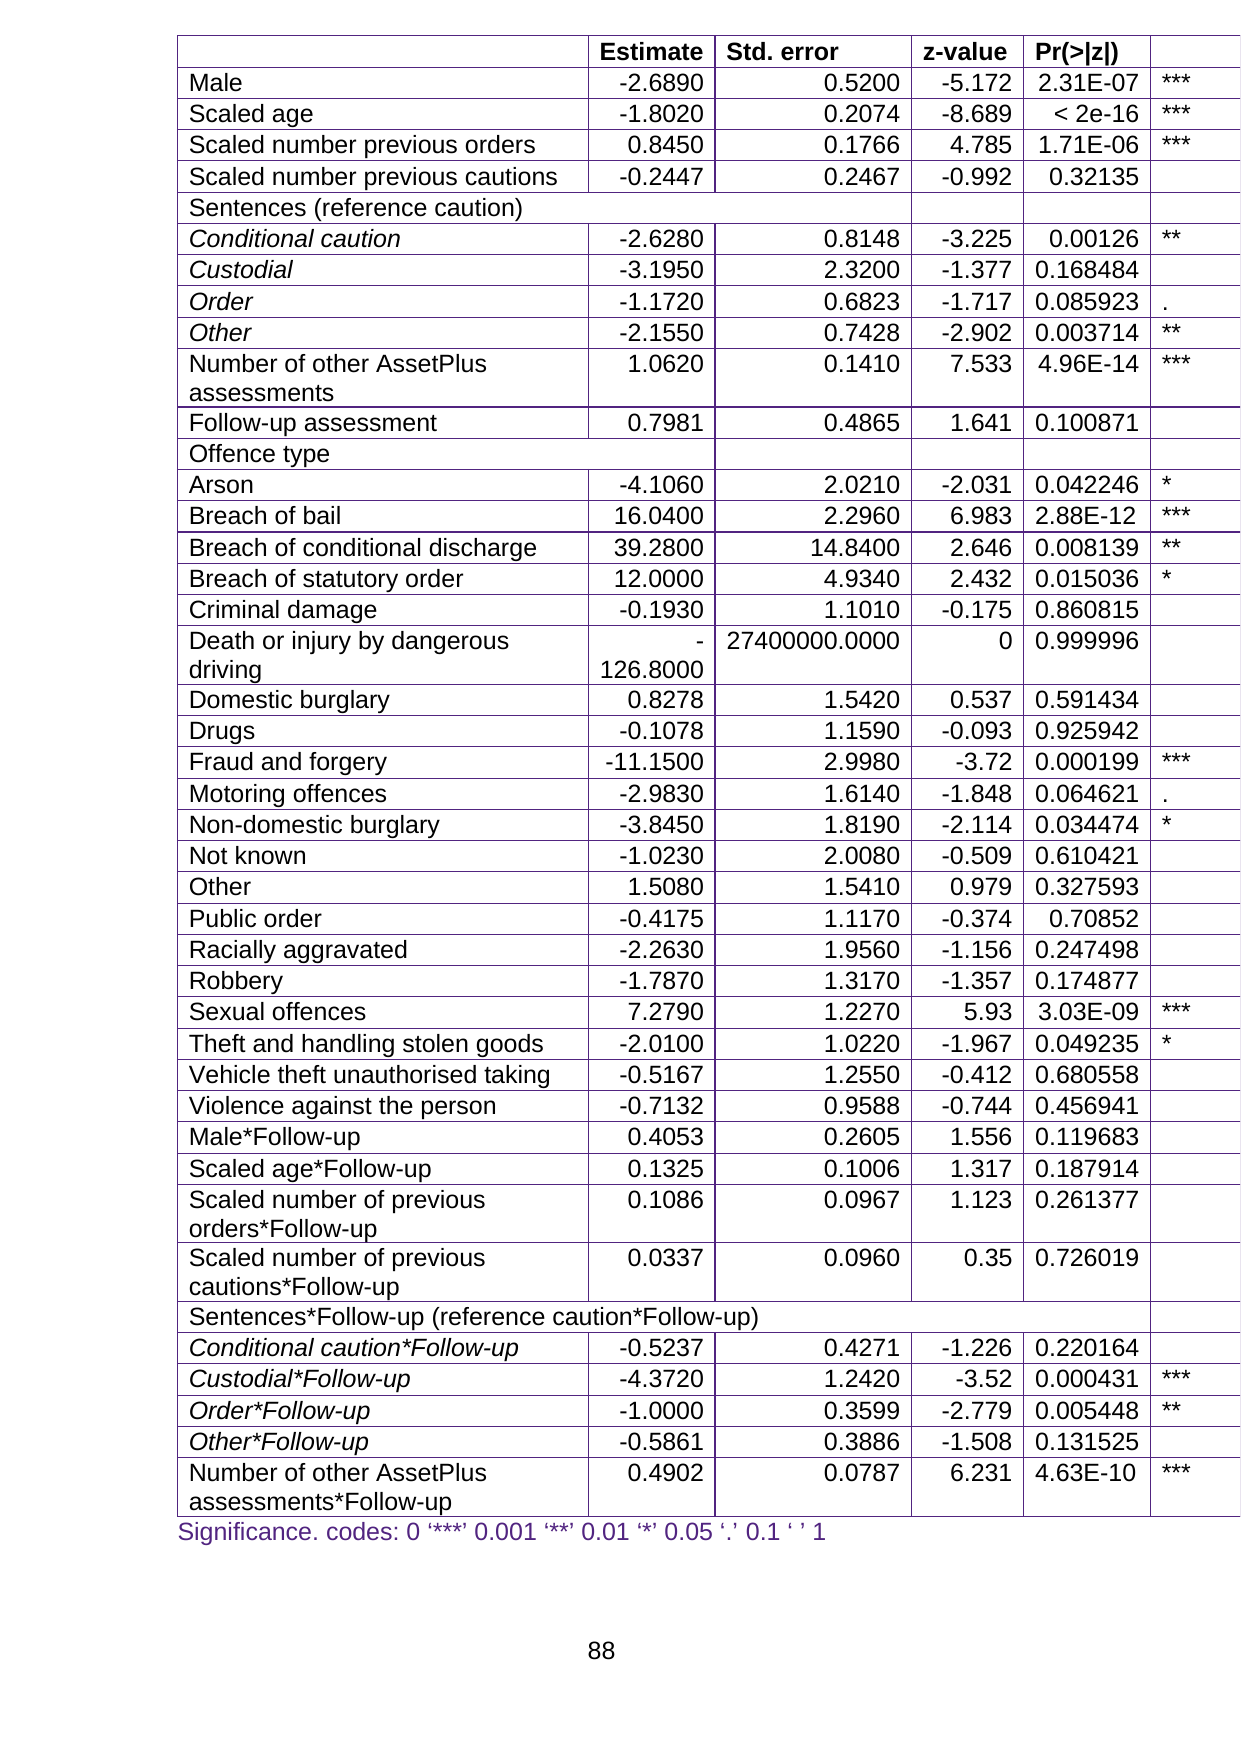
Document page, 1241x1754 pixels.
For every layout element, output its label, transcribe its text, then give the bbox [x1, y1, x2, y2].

table_cell 1.6140 [716, 779, 911, 809]
table_cell -2.0100 [589, 1029, 714, 1059]
table_cell [1151, 193, 1240, 223]
table_cell 1.5420 [716, 685, 911, 715]
table_cell Scaled number previous orders [178, 130, 588, 160]
table_cell -0.5861 [589, 1427, 714, 1457]
table_cell -4.3720 [589, 1364, 714, 1394]
table_header [178, 36, 588, 67]
table_cell Drugs [178, 716, 588, 746]
table_cell Domestic burglary [178, 685, 588, 715]
text Significance. codes: 0 ‘***’ 0.001 ‘**’ 0.01 ‘*’ 0.05 ‘.’ 0.1 ‘ ’ 1 [177, 1517, 1063, 1545]
table_cell 0.0337 [589, 1243, 714, 1301]
table_cell 0.1766 [716, 130, 911, 160]
table_cell . [1151, 286, 1240, 317]
table_cell -3.52 [912, 1364, 1023, 1394]
table_cell -1.848 [912, 779, 1023, 809]
table_cell -0.5167 [589, 1060, 714, 1090]
table_cell -5.172 [912, 68, 1023, 98]
table_cell 0.005448 [1024, 1396, 1150, 1426]
table_cell 2.88E-12 [1024, 501, 1150, 531]
table_cell 1.5410 [716, 872, 911, 902]
table_cell 0.4053 [589, 1122, 714, 1152]
table_cell Order*Follow-up [178, 1396, 588, 1426]
table_cell 0.35 [912, 1243, 1023, 1301]
table_cell 1.3170 [716, 966, 911, 996]
table_header Estimate [589, 36, 714, 67]
table_cell -2.779 [912, 1396, 1023, 1426]
table_cell 0.042246 [1024, 470, 1150, 500]
table_cell 0.0960 [716, 1243, 911, 1301]
table_cell Order [178, 286, 588, 317]
table_cell Male*Follow-up [178, 1122, 588, 1152]
table_cell [1151, 1427, 1240, 1457]
table_cell -0.992 [912, 161, 1023, 192]
table_cell [1151, 595, 1240, 625]
table_cell 0.174877 [1024, 966, 1150, 996]
table_cell 0.247498 [1024, 935, 1150, 965]
table_cell Conditional caution [178, 224, 588, 254]
table_cell -2.2630 [589, 935, 714, 965]
table_cell 0.0787 [716, 1458, 911, 1516]
table_cell 0.034474 [1024, 810, 1150, 840]
table_cell Custodial*Follow-up [178, 1364, 588, 1394]
table_cell -0.509 [912, 841, 1023, 871]
table_cell [1151, 1154, 1240, 1184]
table_cell 0.70852 [1024, 904, 1150, 934]
table_cell Conditional caution*Follow-up [178, 1333, 588, 1363]
table_header [1151, 36, 1240, 67]
table_cell -1.717 [912, 286, 1023, 317]
table_cell -2.902 [912, 318, 1023, 348]
table_cell 1.1170 [716, 904, 911, 934]
table_cell -2.114 [912, 810, 1023, 840]
table_cell Sentences*Follow-up (reference caution*Follow-up) [178, 1302, 1150, 1332]
table_cell Death or injury by dangerous driving [178, 626, 588, 684]
table_cell -0.5237 [589, 1333, 714, 1363]
table_cell Other [178, 872, 588, 902]
table_cell Fraud and forgery [178, 747, 588, 777]
table_cell [912, 193, 1023, 223]
table_cell 0.6823 [716, 286, 911, 317]
table_cell -11.1500 [589, 747, 714, 777]
table_cell [1024, 193, 1150, 223]
table_cell 0.3599 [716, 1396, 911, 1426]
table_cell * [1151, 564, 1240, 594]
table_cell 0.168484 [1024, 255, 1150, 285]
table_cell -1.7870 [589, 966, 714, 996]
table_cell -1.0000 [589, 1396, 714, 1426]
table_cell *** [1151, 501, 1240, 531]
table_cell 3.03E-09 [1024, 997, 1150, 1027]
table_cell -1.156 [912, 935, 1023, 965]
table_cell -2.6280 [589, 224, 714, 254]
table_cell 2.646 [912, 533, 1023, 563]
table_cell *** [1151, 997, 1240, 1027]
table_cell 4.785 [912, 130, 1023, 160]
table_cell 7.533 [912, 349, 1023, 406]
table_cell 0.000199 [1024, 747, 1150, 777]
table_cell 0.008139 [1024, 533, 1150, 563]
table_cell -0.175 [912, 595, 1023, 625]
table_cell 0.7981 [589, 408, 714, 438]
table_cell Vehicle theft unauthorised taking [178, 1060, 588, 1090]
table_cell < 2e-16 [1024, 99, 1150, 129]
table_cell [1151, 1091, 1240, 1121]
table_cell Criminal damage [178, 595, 588, 625]
table_cell 1.71E-06 [1024, 130, 1150, 160]
table_cell -2.9830 [589, 779, 714, 809]
table_cell Theft and handling stolen goods [178, 1029, 588, 1059]
table_cell [912, 439, 1023, 469]
table_cell Non-domestic burglary [178, 810, 588, 840]
table_cell 0.085923 [1024, 286, 1150, 317]
table_cell Not known [178, 841, 588, 871]
table_cell 0.00126 [1024, 224, 1150, 254]
table_cell *** [1151, 1458, 1240, 1516]
table_cell -8.689 [912, 99, 1023, 129]
table_cell [1151, 1122, 1240, 1152]
table_cell [1151, 1243, 1240, 1301]
table_cell 0.8148 [716, 224, 911, 254]
table_cell Scaled number of previous orders*Follow-up [178, 1185, 588, 1242]
table_cell -2.1550 [589, 318, 714, 348]
table_cell [716, 439, 911, 469]
table_cell -1.1720 [589, 286, 714, 317]
table_cell 0.8278 [589, 685, 714, 715]
table_cell . [1151, 779, 1240, 809]
table_header Pr(>|z|) [1024, 36, 1150, 67]
table_cell 0.261377 [1024, 1185, 1150, 1242]
table_cell -0.1930 [589, 595, 714, 625]
table_cell Offence type [178, 439, 714, 469]
table_cell 0 [912, 626, 1023, 684]
table_cell 1.5080 [589, 872, 714, 902]
table_cell 0.0967 [716, 1185, 911, 1242]
table_header Std. error [716, 36, 911, 67]
table_cell * [1151, 1029, 1240, 1059]
table_cell 0.131525 [1024, 1427, 1150, 1457]
table_cell 16.0400 [589, 501, 714, 531]
table_cell -0.093 [912, 716, 1023, 746]
table_cell 0.7428 [716, 318, 911, 348]
table_cell [1151, 685, 1240, 715]
table_cell 1.0620 [589, 349, 714, 406]
table_cell Scaled age [178, 99, 588, 129]
table_cell 0.4865 [716, 408, 911, 438]
table_cell *** [1151, 99, 1240, 129]
table_cell 5.93 [912, 997, 1023, 1027]
table_cell *** [1151, 747, 1240, 777]
table_cell [1151, 716, 1240, 746]
table_cell Robbery [178, 966, 588, 996]
table_cell Number of other AssetPlus assessments*Follow-up [178, 1458, 588, 1516]
table_cell 1.1010 [716, 595, 911, 625]
table_cell 0.925942 [1024, 716, 1150, 746]
table_cell [1151, 1302, 1240, 1332]
table_cell -3.8450 [589, 810, 714, 840]
table_cell [1151, 935, 1240, 965]
table_cell Violence against the person [178, 1091, 588, 1121]
table_cell -3.1950 [589, 255, 714, 285]
table_cell -1.967 [912, 1029, 1023, 1059]
table_cell 2.432 [912, 564, 1023, 594]
table_cell 1.2270 [716, 997, 911, 1027]
table_cell 6.231 [912, 1458, 1023, 1516]
table_cell [1151, 841, 1240, 871]
table_cell [1151, 626, 1240, 684]
table_cell -0.1078 [589, 716, 714, 746]
table_cell 12.0000 [589, 564, 714, 594]
table_cell 39.2800 [589, 533, 714, 563]
table_cell 0.187914 [1024, 1154, 1150, 1184]
table_cell [1151, 1060, 1240, 1090]
table_cell -0.744 [912, 1091, 1023, 1121]
table_cell -1.377 [912, 255, 1023, 285]
table_cell [1151, 872, 1240, 902]
table_cell Breach of conditional discharge [178, 533, 588, 563]
table_cell Public order [178, 904, 588, 934]
table_cell 0.456941 [1024, 1091, 1150, 1121]
table_cell 0.4271 [716, 1333, 911, 1363]
table_cell 2.2960 [716, 501, 911, 531]
table_cell 0.327593 [1024, 872, 1150, 902]
table_cell -2.031 [912, 470, 1023, 500]
table_cell [1151, 255, 1240, 285]
table_cell Follow-up assessment [178, 408, 588, 438]
table_cell *** [1151, 1364, 1240, 1394]
table_cell 4.9340 [716, 564, 911, 594]
table_cell -0.4175 [589, 904, 714, 934]
table_cell 0.4902 [589, 1458, 714, 1516]
table_cell [1151, 439, 1240, 469]
table_cell 1.0220 [716, 1029, 911, 1059]
table_cell 0.610421 [1024, 841, 1150, 871]
table_cell [1151, 904, 1240, 934]
table_cell 1.1590 [716, 716, 911, 746]
table_cell Breach of bail [178, 501, 588, 531]
table_cell 0.979 [912, 872, 1023, 902]
table_header z-value [912, 36, 1023, 67]
table_cell ** [1151, 224, 1240, 254]
table_cell Custodial [178, 255, 588, 285]
table_cell -2.6890 [589, 68, 714, 98]
table_cell 7.2790 [589, 997, 714, 1027]
table_cell 1.123 [912, 1185, 1023, 1242]
table_cell 0.680558 [1024, 1060, 1150, 1090]
table_cell 0.003714 [1024, 318, 1150, 348]
table_cell -1.357 [912, 966, 1023, 996]
table_cell Motoring offences [178, 779, 588, 809]
table_cell 0.1410 [716, 349, 911, 406]
table_cell -0.7132 [589, 1091, 714, 1121]
table_cell 6.983 [912, 501, 1023, 531]
table_cell 1.641 [912, 408, 1023, 438]
table_cell 0.1086 [589, 1185, 714, 1242]
table_cell [1151, 1185, 1240, 1242]
table_cell 1.2550 [716, 1060, 911, 1090]
table_cell [1151, 408, 1240, 438]
table_cell 4.63E-10 [1024, 1458, 1150, 1516]
table_cell 27400000.0000 [716, 626, 911, 684]
table_cell 0.5200 [716, 68, 911, 98]
table_cell 0.537 [912, 685, 1023, 715]
table_cell 1.2420 [716, 1364, 911, 1394]
table_cell 0.8450 [589, 130, 714, 160]
table_cell -126.8000 [589, 626, 714, 684]
table_cell [1151, 161, 1240, 192]
table_cell 1.556 [912, 1122, 1023, 1152]
table_cell Arson [178, 470, 588, 500]
table_cell 0.2605 [716, 1122, 911, 1152]
table_cell [1024, 439, 1150, 469]
table_cell 0.726019 [1024, 1243, 1150, 1301]
table_cell 0.2467 [716, 161, 911, 192]
table_cell 0.1006 [716, 1154, 911, 1184]
table_cell * [1151, 470, 1240, 500]
table_cell * [1151, 810, 1240, 840]
table_cell -1.0230 [589, 841, 714, 871]
table_cell Sentences (reference caution) [178, 193, 911, 223]
table_cell 0.1325 [589, 1154, 714, 1184]
table_cell 0.000431 [1024, 1364, 1150, 1394]
table_cell -1.508 [912, 1427, 1023, 1457]
table_cell 14.8400 [716, 533, 911, 563]
table_cell -0.374 [912, 904, 1023, 934]
table_cell Male [178, 68, 588, 98]
table_cell [1151, 966, 1240, 996]
table_cell 0.9588 [716, 1091, 911, 1121]
table_cell Scaled age*Follow-up [178, 1154, 588, 1184]
table_cell 0.119683 [1024, 1122, 1150, 1152]
table_cell 0.100871 [1024, 408, 1150, 438]
table_cell 2.0080 [716, 841, 911, 871]
table_cell 2.31E-07 [1024, 68, 1150, 98]
table_cell ** [1151, 1396, 1240, 1426]
table_cell 4.96E-14 [1024, 349, 1150, 406]
table_cell -4.1060 [589, 470, 714, 500]
table_cell 0.3886 [716, 1427, 911, 1457]
table_cell 0.32135 [1024, 161, 1150, 192]
table_cell 2.9980 [716, 747, 911, 777]
table_cell ** [1151, 533, 1240, 563]
table_cell 0.064621 [1024, 779, 1150, 809]
table_cell 0.220164 [1024, 1333, 1150, 1363]
table_cell -0.2447 [589, 161, 714, 192]
table_cell Other [178, 318, 588, 348]
table_cell 0.049235 [1024, 1029, 1150, 1059]
table_cell -1.8020 [589, 99, 714, 129]
table_cell 0.015036 [1024, 564, 1150, 594]
table_cell -1.226 [912, 1333, 1023, 1363]
table_cell *** [1151, 68, 1240, 98]
table_cell Scaled number of previous cautions*Follow-up [178, 1243, 588, 1301]
table_cell 0.999996 [1024, 626, 1150, 684]
table_cell Scaled number previous cautions [178, 161, 588, 192]
table_cell 1.8190 [716, 810, 911, 840]
table_cell *** [1151, 349, 1240, 406]
table_cell Number of other AssetPlus assessments [178, 349, 588, 406]
table_cell Sexual offences [178, 997, 588, 1027]
table_cell -0.412 [912, 1060, 1023, 1090]
table_cell -3.225 [912, 224, 1023, 254]
table_cell *** [1151, 130, 1240, 160]
table_cell 2.3200 [716, 255, 911, 285]
table_cell 0.860815 [1024, 595, 1150, 625]
table_cell 0.591434 [1024, 685, 1150, 715]
table_cell ** [1151, 318, 1240, 348]
table_cell Breach of statutory order [178, 564, 588, 594]
table_cell 1.317 [912, 1154, 1023, 1184]
table_cell 2.0210 [716, 470, 911, 500]
table_cell 0.2074 [716, 99, 911, 129]
table_cell Other*Follow-up [178, 1427, 588, 1457]
table_cell -3.72 [912, 747, 1023, 777]
table_cell [1151, 1333, 1240, 1363]
table_cell 1.9560 [716, 935, 911, 965]
table_cell Racially aggravated [178, 935, 588, 965]
